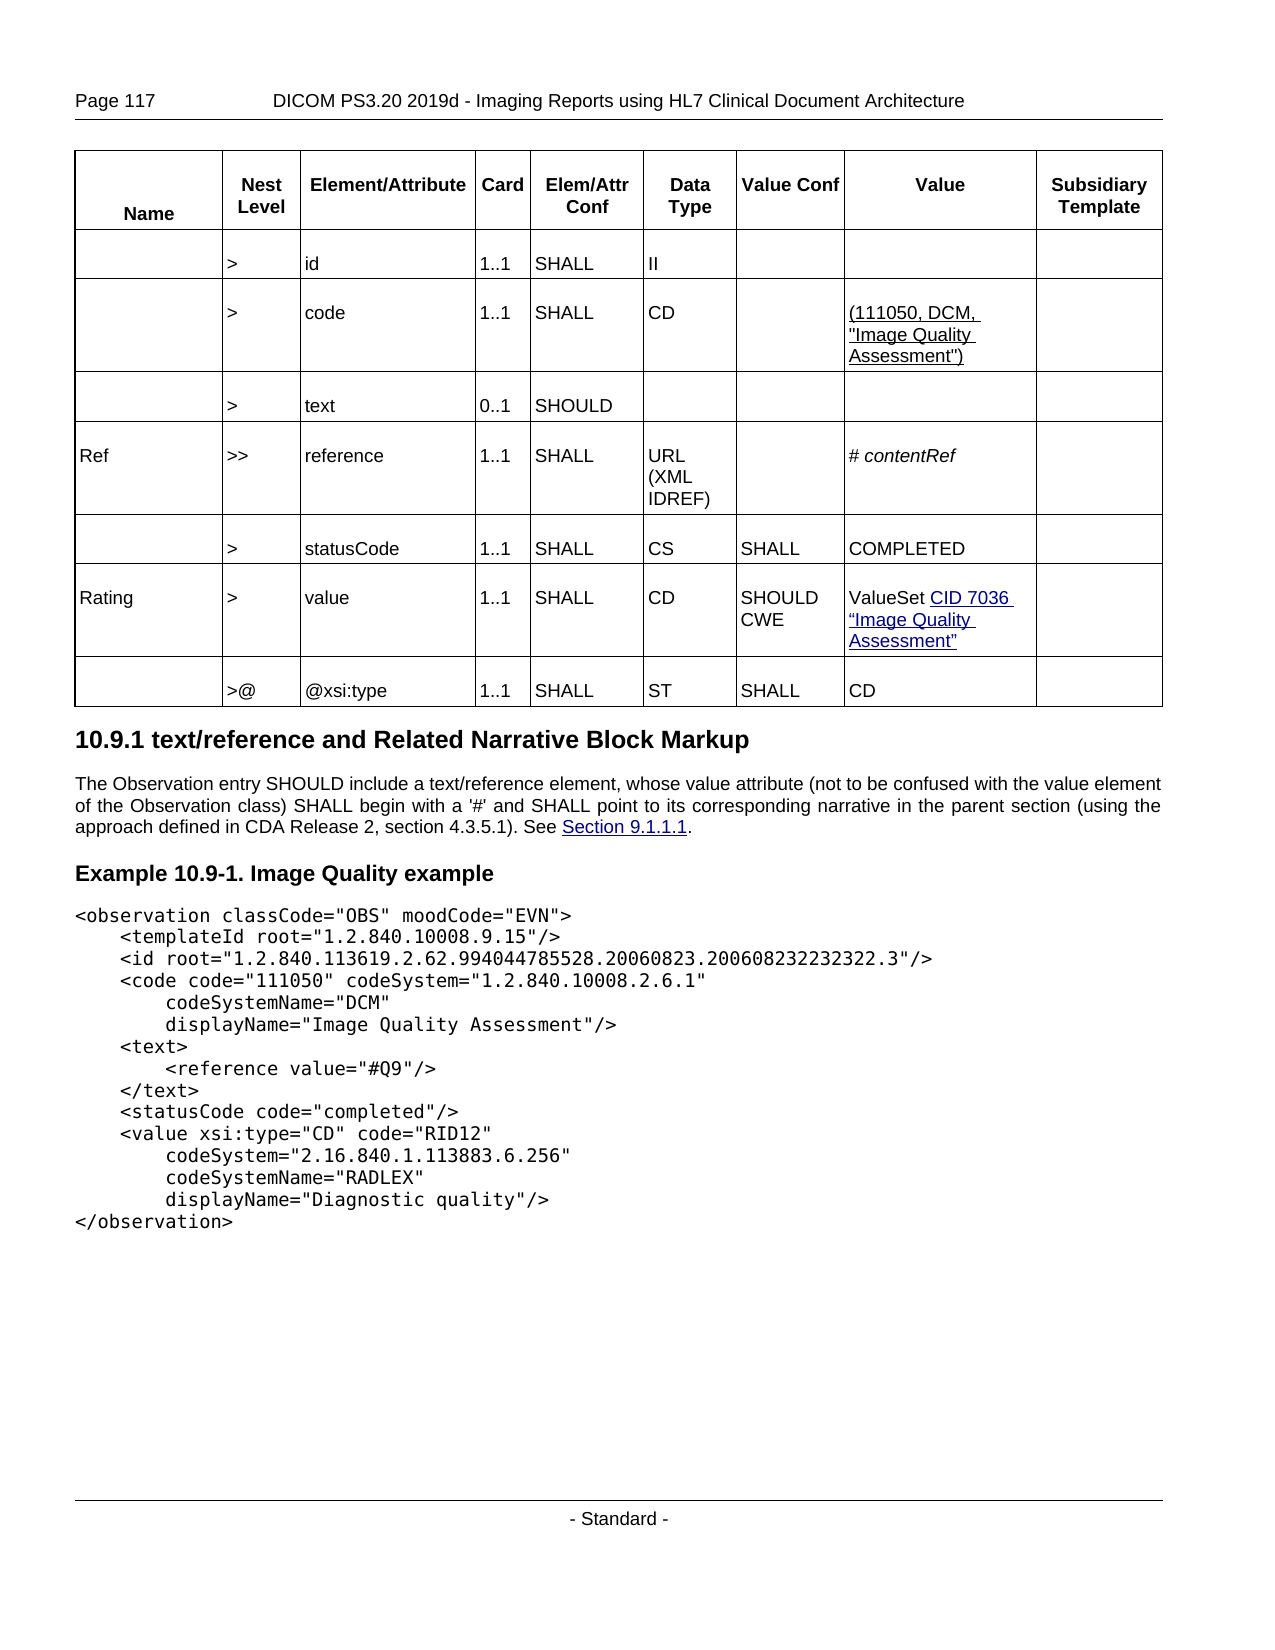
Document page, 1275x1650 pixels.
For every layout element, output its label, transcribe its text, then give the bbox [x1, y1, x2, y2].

table_cell SHALL [531, 515, 643, 563]
text <observation classCode="OBS" moodCode="EVN"> <templateId root="1.2.840.10008.9.15"/> <id root="1.2.840.113619.2.62.994044785528.20060823.200608232232322.3"/> <code code="111050" codeSystem="1.2.840.10008.2.6.1" codeSystemName="DCM" displayName="Image Quality Assessment"/> <text> <reference value="#Q9"/> </text> <statusCode code="completed"/> <value xsi:type="CD" code="RID12" codeSystem="2.16.840.1.113883.6.256" codeSystemName="RADLEX" displayName="Diagnostic quality"/> </observation> [75, 905, 1162, 1233]
table_cell [737, 372, 844, 421]
table_cell [737, 422, 844, 513]
table_cell > [223, 279, 300, 371]
table_cell # content​Ref [845, 422, 1036, 513]
table_cell reference [301, 422, 475, 513]
table_header Name [76, 151, 222, 228]
table_cell SHALL [737, 515, 844, 563]
table_cell [1037, 422, 1162, 513]
table_cell II [644, 230, 736, 278]
table_cell SHALL [737, 657, 844, 706]
table_cell [737, 230, 844, 278]
table_cell [1037, 279, 1162, 371]
table_cell [76, 230, 222, 278]
table_cell 1..1 [476, 279, 530, 371]
table_cell id [301, 230, 475, 278]
table_header Card [476, 151, 530, 228]
table_cell [76, 279, 222, 371]
table_cell text [301, 372, 475, 421]
table_cell SHALL [531, 279, 643, 371]
table_cell SHALL [531, 230, 643, 278]
table_cell [1037, 657, 1162, 706]
table_cell [1037, 230, 1162, 278]
table_cell [845, 372, 1036, 421]
table_header Elem/Attr Conf [531, 151, 643, 228]
table_cell 1..1 [476, 657, 530, 706]
table_cell SHALL [531, 422, 643, 513]
table_cell URL (XML IDREF) [644, 422, 736, 513]
table_cell > [223, 230, 300, 278]
table_cell [76, 657, 222, 706]
table_cell SHOULD CWE [737, 564, 844, 656]
text Example 10.9-1. Image Quality example [75, 860, 1162, 886]
table_cell 0..1 [476, 372, 530, 421]
table_cell code [301, 279, 475, 371]
table_cell [1037, 564, 1162, 656]
table_header Data Type [644, 151, 736, 228]
table_cell [76, 372, 222, 421]
table_cell 1..1 [476, 230, 530, 278]
table_cell [1037, 515, 1162, 563]
table_cell Rating [76, 564, 222, 656]
table_cell > [223, 372, 300, 421]
table_cell >@ [223, 657, 300, 706]
table_cell CD [644, 564, 736, 656]
text 10.9.1 text/reference and Related Narrative Block Markup [75, 725, 1162, 754]
table_cell CS [644, 515, 736, 563]
table_cell >> [223, 422, 300, 513]
table_cell [737, 279, 844, 371]
table_header Nest Level [223, 151, 300, 228]
table_cell [76, 515, 222, 563]
table_cell 1..1 [476, 515, 530, 563]
table_cell ST [644, 657, 736, 706]
table_cell [845, 230, 1036, 278]
table_cell [1037, 372, 1162, 421]
table_header Subsidiary Template [1037, 151, 1162, 228]
table_cell (111050, DCM, "Image Quality Assessment") [845, 279, 1036, 371]
text The Observation entry SHOULD include a text/reference element, whose value attribute (not to be confused with the value element of the Observation class) SHALL begin with a '#' and SHALL point to its corresponding narrative in the parent section (using the approach defined in CDA Release 2, section 4.3.5.1). See Section 9.1.1.1. [75, 773, 1162, 838]
table_cell > [223, 515, 300, 563]
table_cell CD [644, 279, 736, 371]
table_cell COMPLETED [845, 515, 1036, 563]
table_cell status​Code [301, 515, 475, 563]
table_cell value [301, 564, 475, 656]
table_cell ValueSet CID 7036 “Image Quality Assessment” [845, 564, 1036, 656]
table_header Value [845, 151, 1036, 228]
table_cell CD [845, 657, 1036, 706]
table_cell SHALL [531, 657, 643, 706]
table_cell Ref [76, 422, 222, 513]
table_cell @xsi:type [301, 657, 475, 706]
table_header Value Conf [737, 151, 844, 228]
table_cell > [223, 564, 300, 656]
table_cell [644, 372, 736, 421]
table_cell 1..1 [476, 422, 530, 513]
table_cell SHOULD [531, 372, 643, 421]
table_header Element/​Attribute [301, 151, 475, 228]
table_cell 1..1 [476, 564, 530, 656]
table_cell SHALL [531, 564, 643, 656]
